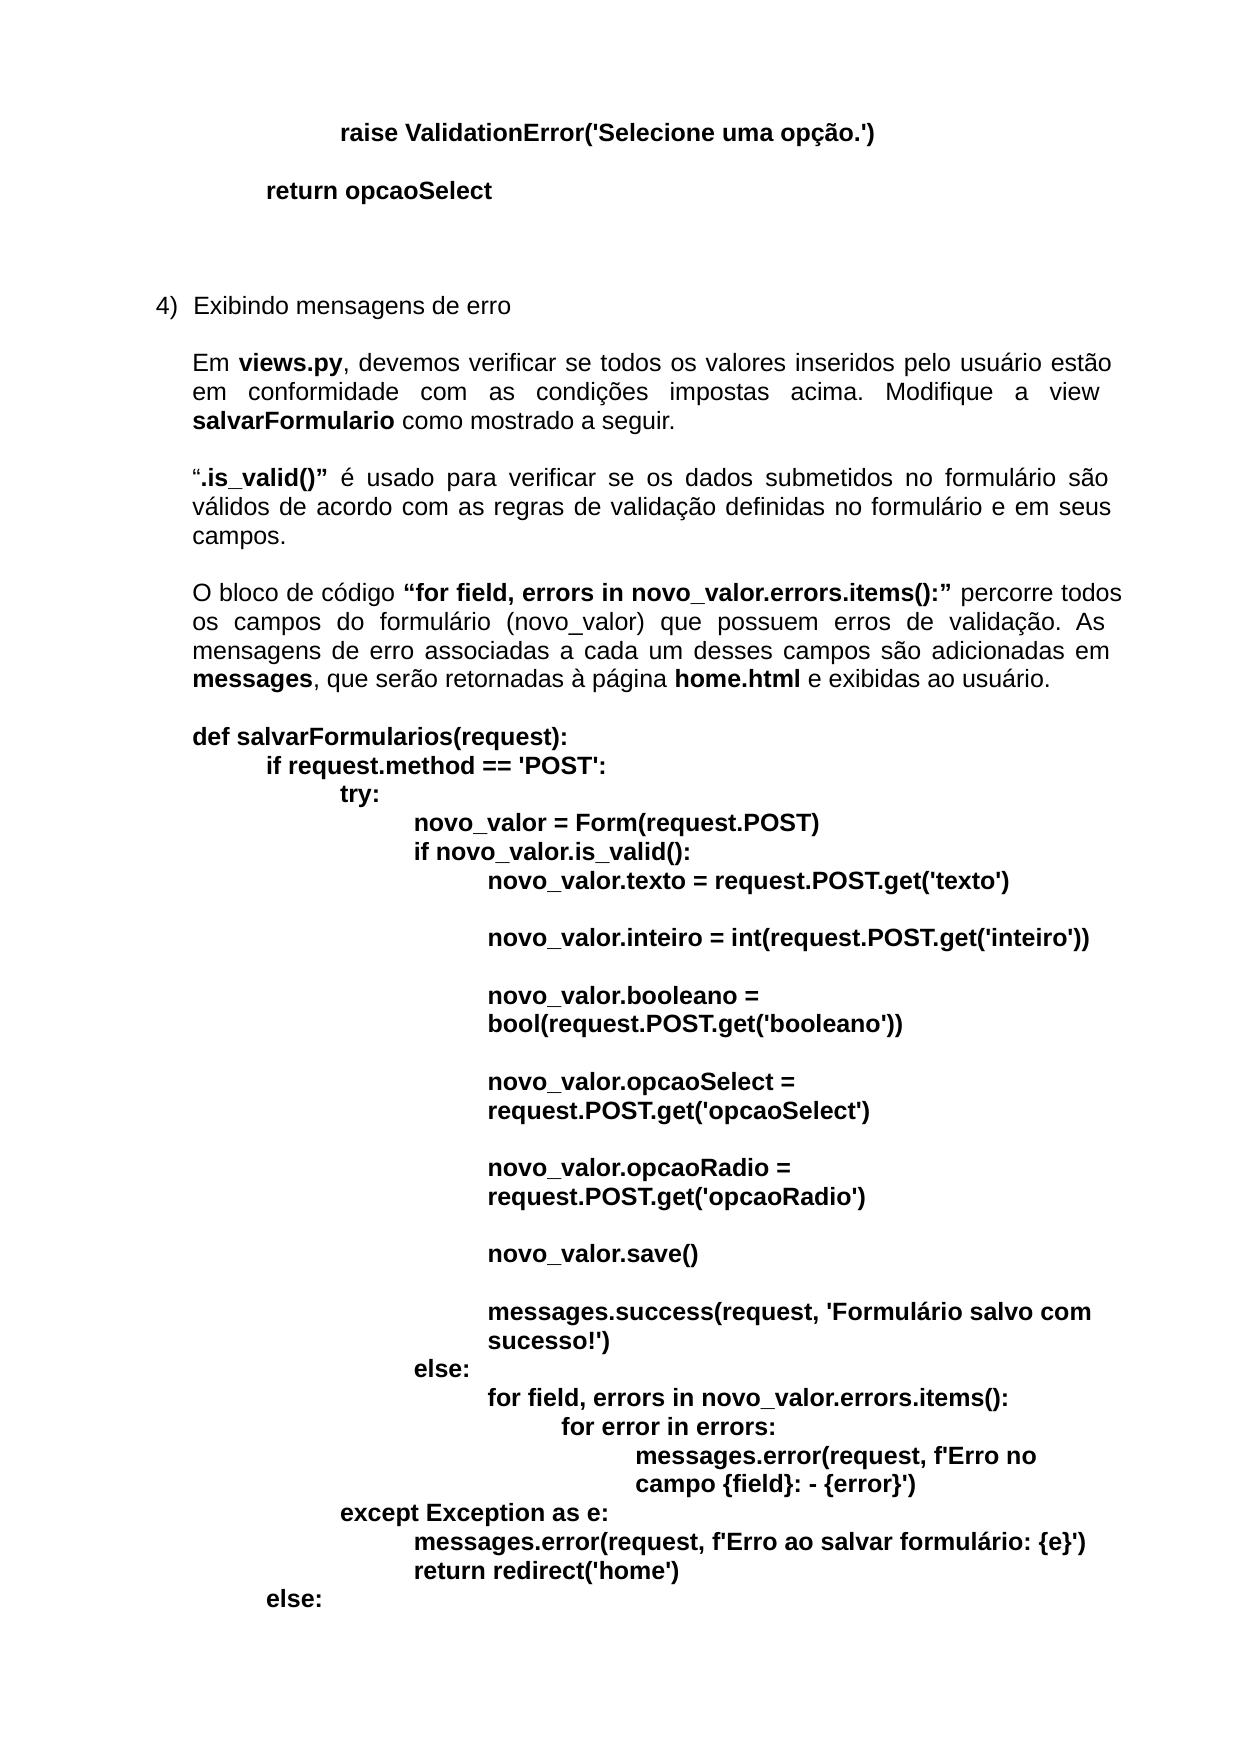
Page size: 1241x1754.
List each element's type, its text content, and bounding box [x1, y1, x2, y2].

text for error in errors: [118, 1412, 1122, 1441]
text novo_valor.texto = request.POST.get('texto') [118, 866, 1122, 894]
text messages.success(request, 'Formulário salvo com sucesso!') [118, 1297, 1122, 1354]
text O bloco de código “for field, errors in novo_valor.errors.items():” percorre todos os campos do formulário (novo_valor) que possuem erros de validação. As mensagens de erro associadas a cada um desses campos são adicionadas em messages, que serão retornadas à página home.html e exibidas ao usuário. [118, 578, 1122, 693]
text def salvarFormularios(request): [118, 722, 1122, 751]
text “.is_valid()” é usado para verificar se os dados submetidos no formulário são válidos de acordo com as regras de validação definidas no formulário e em seus campos. [118, 463, 1122, 549]
text novo_valor.booleano = bool(request.POST.get('booleano')) [118, 981, 1122, 1038]
text raise ValidationError('Selecione uma opção.') [118, 118, 1122, 147]
text else: [118, 1584, 1122, 1613]
text if novo_valor.is_valid(): [118, 837, 1122, 866]
text else: [118, 1354, 1122, 1383]
text novo_valor.save() [118, 1239, 1122, 1268]
text messages.error(request, f'Erro no campo {field}: - {error}') [118, 1441, 1122, 1498]
text novo_valor.opcaoRadio = request.POST.get('opcaoRadio') [118, 1153, 1122, 1211]
list Exibindo mensagens de erro [156, 291, 1122, 319]
text novo_valor = Form(request.POST) [118, 808, 1122, 837]
text return opcaoSelect [118, 176, 1122, 204]
text novo_valor.inteiro = int(request.POST.get('inteiro')) [118, 923, 1122, 952]
text except Exception as e: [118, 1498, 1122, 1527]
text for field, errors in novo_valor.errors.items(): [118, 1383, 1122, 1412]
text return redirect('home') [118, 1556, 1122, 1584]
text novo_valor.opcaoSelect = request.POST.get('opcaoSelect') [118, 1067, 1122, 1124]
text messages.error(request, f'Erro ao salvar formulário: {e}') [118, 1527, 1122, 1556]
text try: [118, 779, 1122, 808]
text if request.method == 'POST': [118, 751, 1122, 779]
text Em views.py, devemos verificar se todos os valores inseridos pelo usuário estão em conformidade com as condições impostas acima. Modifique a view salvarFormulario como mostrado a seguir. [118, 348, 1122, 434]
